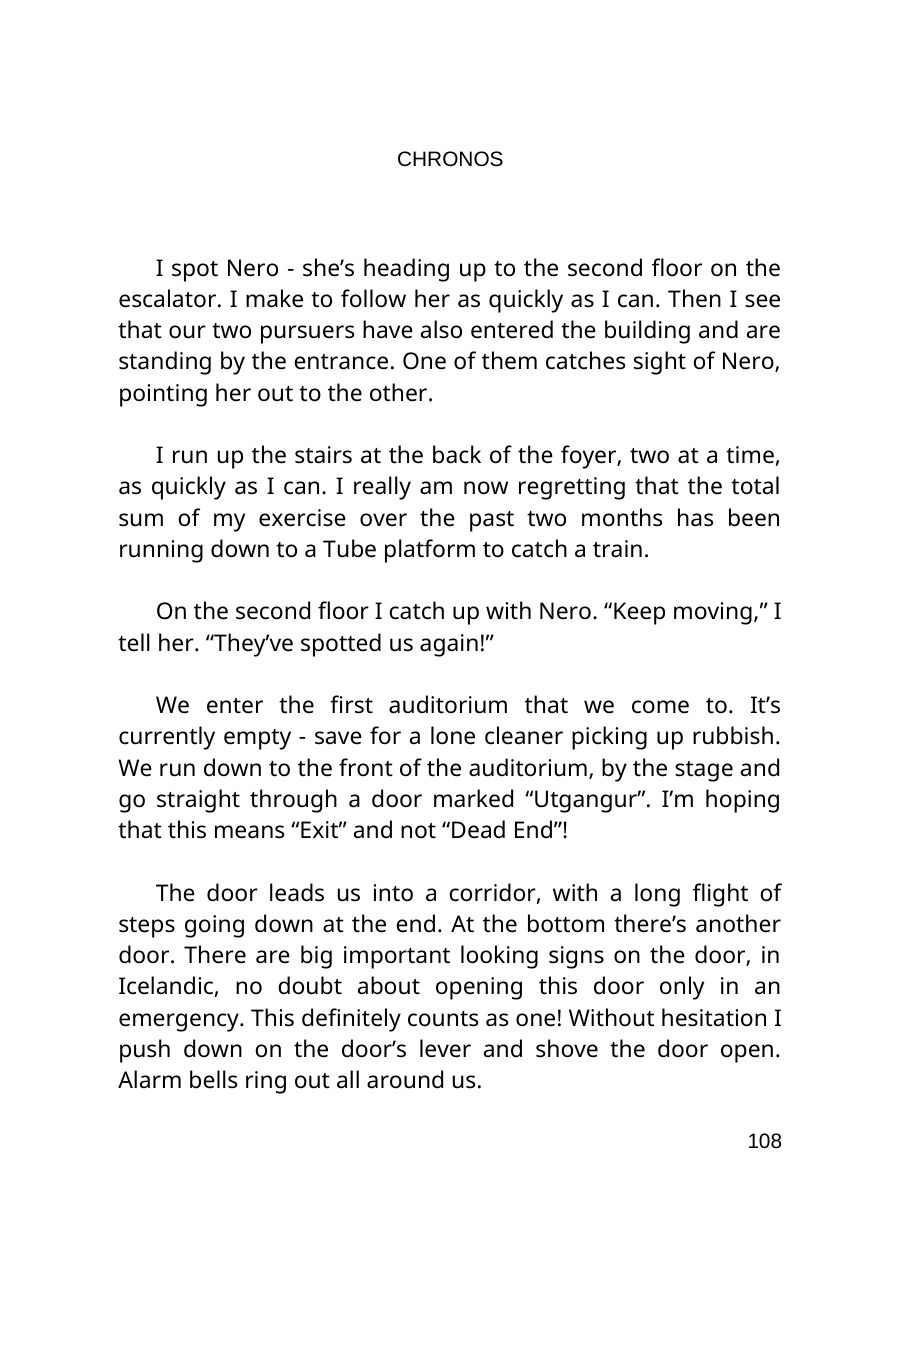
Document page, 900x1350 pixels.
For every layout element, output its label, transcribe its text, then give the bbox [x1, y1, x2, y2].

text The door leads us into a corridor, with a long flight of steps going down at the end. At the bottom there’s another door. There are big important looking signs on the door, in Icelandic, no doubt about opening this door only in an emergency. This definitely counts as one! Without hesitation I push down on the door’s lever and shove the door open. Alarm bells ring out all around us. [118, 876, 782, 1095]
text On the second floor I catch up with Nero. “Keep moving,” I tell her. “They’ve spotted us again!” [118, 595, 782, 658]
text I spot Nero - she’s heading up to the second floor on the escalator. I make to follow her as quickly as I can. Then I see that our two pursuers have also entered the building and are standing by the entrance. One of them catches sight of Nero, pointing her out to the other. [118, 251, 782, 408]
text We enter the first auditorium that we come to. It’s currently empty - save for a lone cleaner picking up rubbish. We run down to the front of the auditorium, by the stage and go straight through a door marked “Utgangur”. I’m hoping that this means “Exit” and not “Dead End”! [118, 689, 782, 845]
text I run up the stairs at the back of the foyer, two at a time, as quickly as I can. I really am now regretting that the total sum of my exercise over the past two months has been running down to a Tube platform to catch a train. [118, 439, 782, 564]
